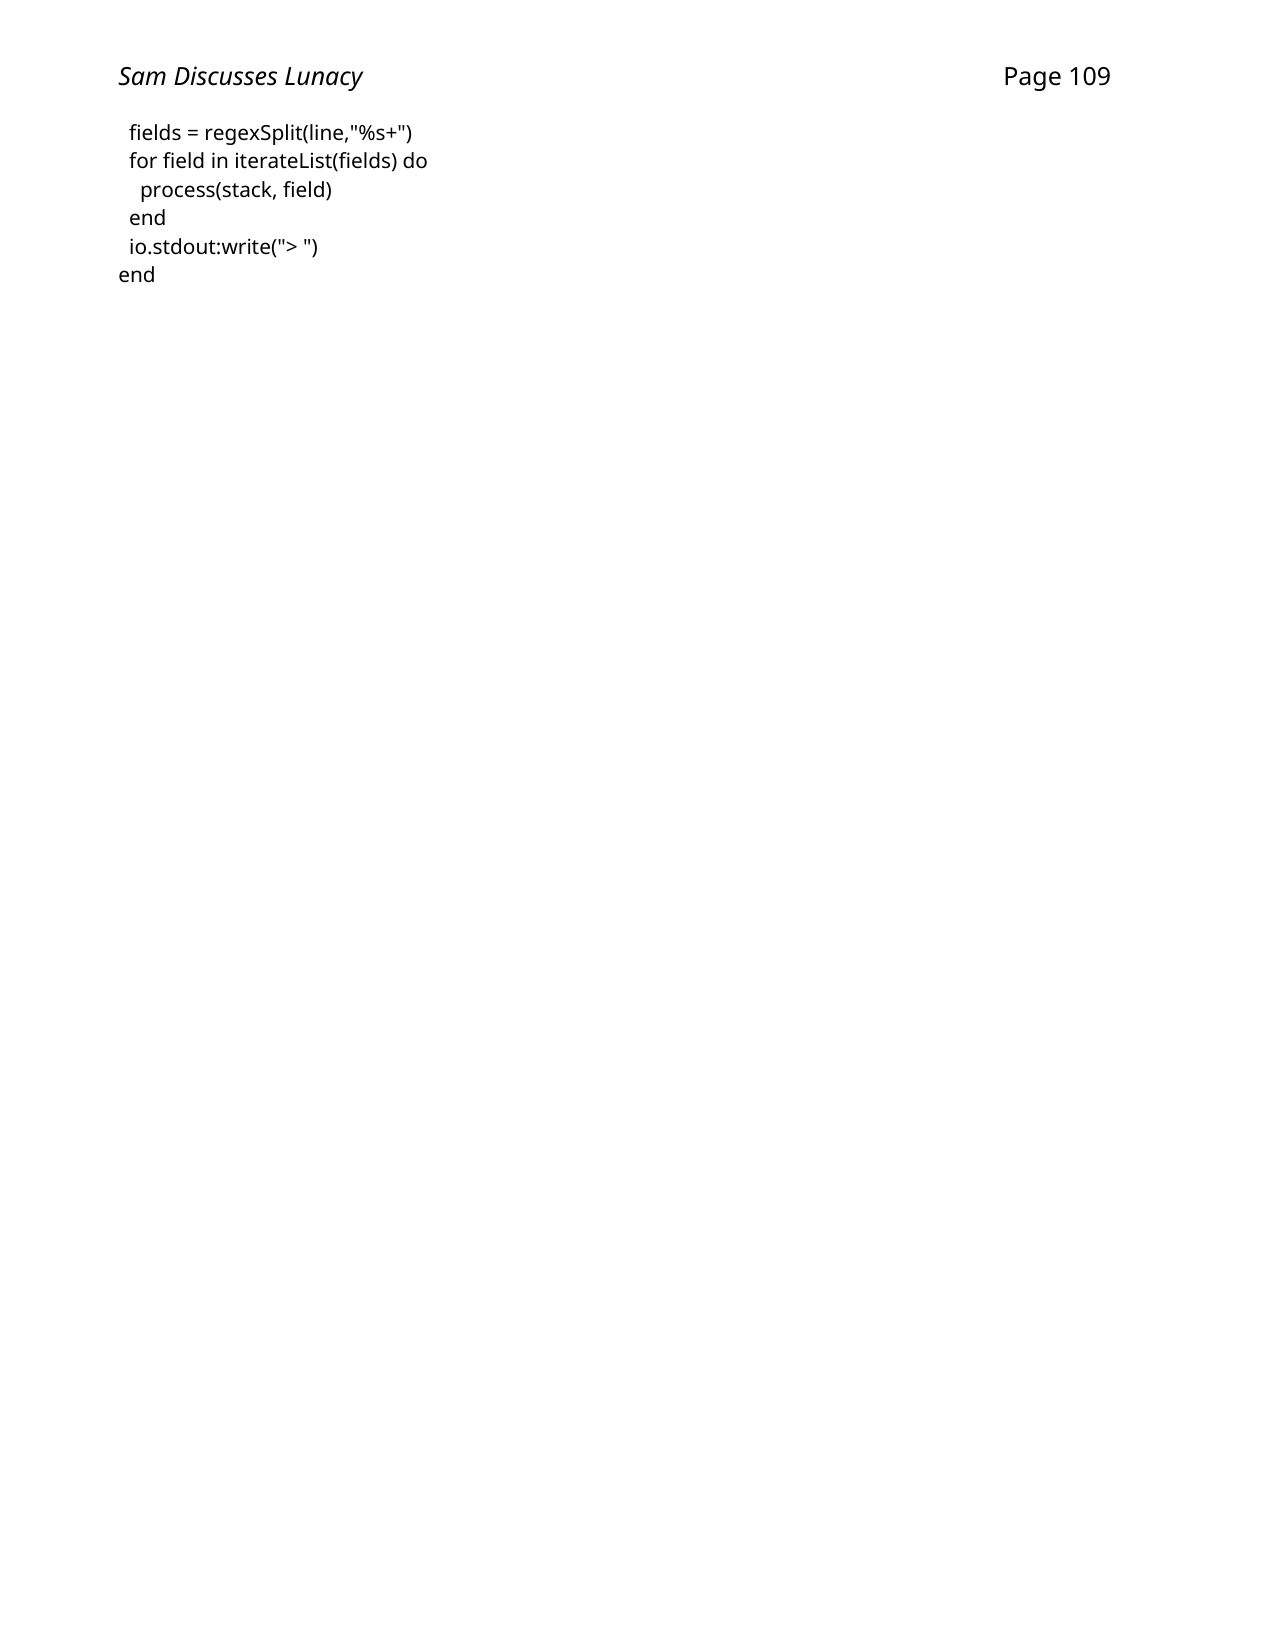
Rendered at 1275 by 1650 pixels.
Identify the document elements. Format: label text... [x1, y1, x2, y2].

text process(stack, field) [118, 175, 1157, 203]
text end [118, 260, 1157, 289]
text for field in iterateList(fields) do [118, 146, 1157, 175]
text end [118, 203, 1157, 232]
text io.stdout:write("> ") [118, 232, 1157, 260]
text fields = regexSplit(line,"%s+") [118, 118, 1157, 146]
